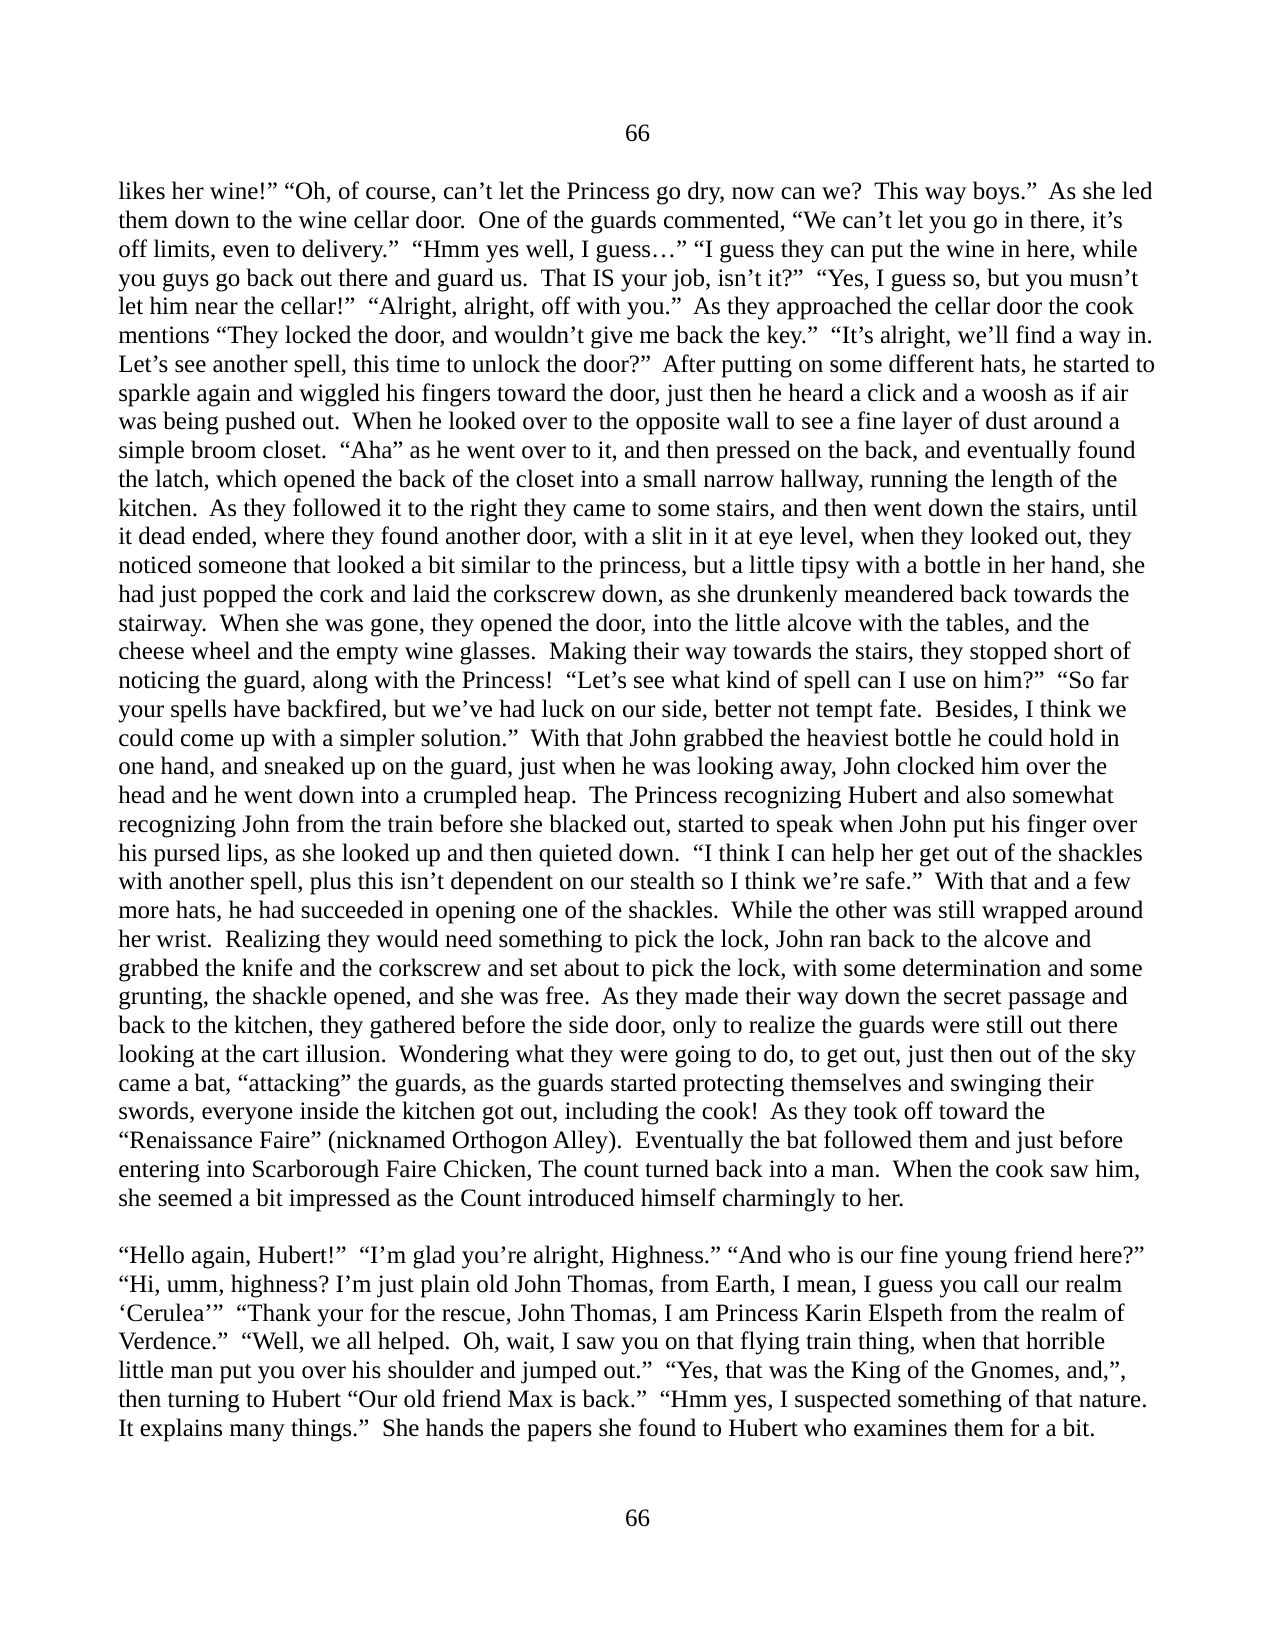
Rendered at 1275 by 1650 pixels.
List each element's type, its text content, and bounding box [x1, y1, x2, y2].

text likes her wine!” “Oh, of course, can’t let the Princess go dry, now can we? This way boys.” As she led them down to the wine cellar door. One of the guards commented, “We can’t let you go in there, it’s off limits, even to delivery.” “Hmm yes well, I guess…” “I guess they can put the wine in here, while you guys go back out there and guard us. That IS your job, isn’t it?” “Yes, I guess so, but you musn’t let him near the cellar!” “Alright, alright, off with you.” As they approached the cellar door the cook mentions “They locked the door, and wouldn’t give me back the key.” “It’s alright, we’ll find a way in. Let’s see another spell, this time to unlock the door?” After putting on some different hats, he started to sparkle again and wiggled his fingers toward the door, just then he heard a click and a woosh as if air was being pushed out. When he looked over to the opposite wall to see a fine layer of dust around a simple broom closet. “Aha” as he went over to it, and then pressed on the back, and eventually found the latch, which opened the back of the closet into a small narrow hallway, running the length of the kitchen. As they followed it to the right they came to some stairs, and then went down the stairs, until it dead ended, where they found another door, with a slit in it at eye level, when they looked out, they noticed someone that looked a bit similar to the princess, but a little tipsy with a bottle in her hand, she had just popped the cork and laid the corkscrew down, as she drunkenly meandered back towards the stairway. When she was gone, they opened the door, into the little alcove with the tables, and the cheese wheel and the empty wine glasses. Making their way towards the stairs, they stopped short of noticing the guard, along with the Princess! “Let’s see what kind of spell can I use on him?” “So far your spells have backfired, but we’ve had luck on our side, better not tempt fate. Besides, I think we could come up with a simpler solution.” With that John grabbed the heaviest bottle he could hold in one hand, and sneaked up on the guard, just when he was looking away, John clocked him over the head and he went down into a crumpled heap. The Princess recognizing Hubert and also somewhat recognizing John from the train before she blacked out, started to speak when John put his finger over his pursed lips, as she looked up and then quieted down. “I think I can help her get out of the shackles with another spell, plus this isn’t dependent on our stealth so I think we’re safe.” With that and a few more hats, he had succeeded in opening one of the shackles. While the other was still wrapped around her wrist. Realizing they would need something to pick the lock, John ran back to the alcove and grabbed the knife and the corkscrew and set about to pick the lock, with some determination and some grunting, the shackle opened, and she was free. As they made their way down the secret passage and back to the kitchen, they gathered before the side door, only to realize the guards were still out there looking at the cart illusion. Wondering what they were going to do, to get out, just then out of the sky came a bat, “attacking” the guards, as the guards started protecting themselves and swinging their swords, everyone inside the kitchen got out, including the cook! As they took off toward the “Renaissance Faire” (nicknamed Orthogon Alley). Eventually the bat followed them and just before entering into Scarborough Faire Chicken, The count turned back into a man. When the cook saw him, she seemed a bit impressed as the Count introduced himself charmingly to her. [118, 176, 1157, 1211]
text “Hello again, Hubert!” “I’m glad you’re alright, Highness.” “And who is our fine young friend here?” “Hi, umm, highness? I’m just plain old John Thomas, from Earth, I mean, I guess you call our realm ‘Cerulea’” “Thank your for the rescue, John Thomas, I am Princess Karin Elspeth from the realm of Verdence.” “Well, we all helped. Oh, wait, I saw you on that flying train thing, when that horrible little man put you over his shoulder and jumped out.” “Yes, that was the King of the Gnomes, and,”, then turning to Hubert “Our old friend Max is back.” “Hmm yes, I suspected something of that nature. It explains many things.” She hands the papers she found to Hubert who examines them for a bit. [118, 1240, 1157, 1441]
